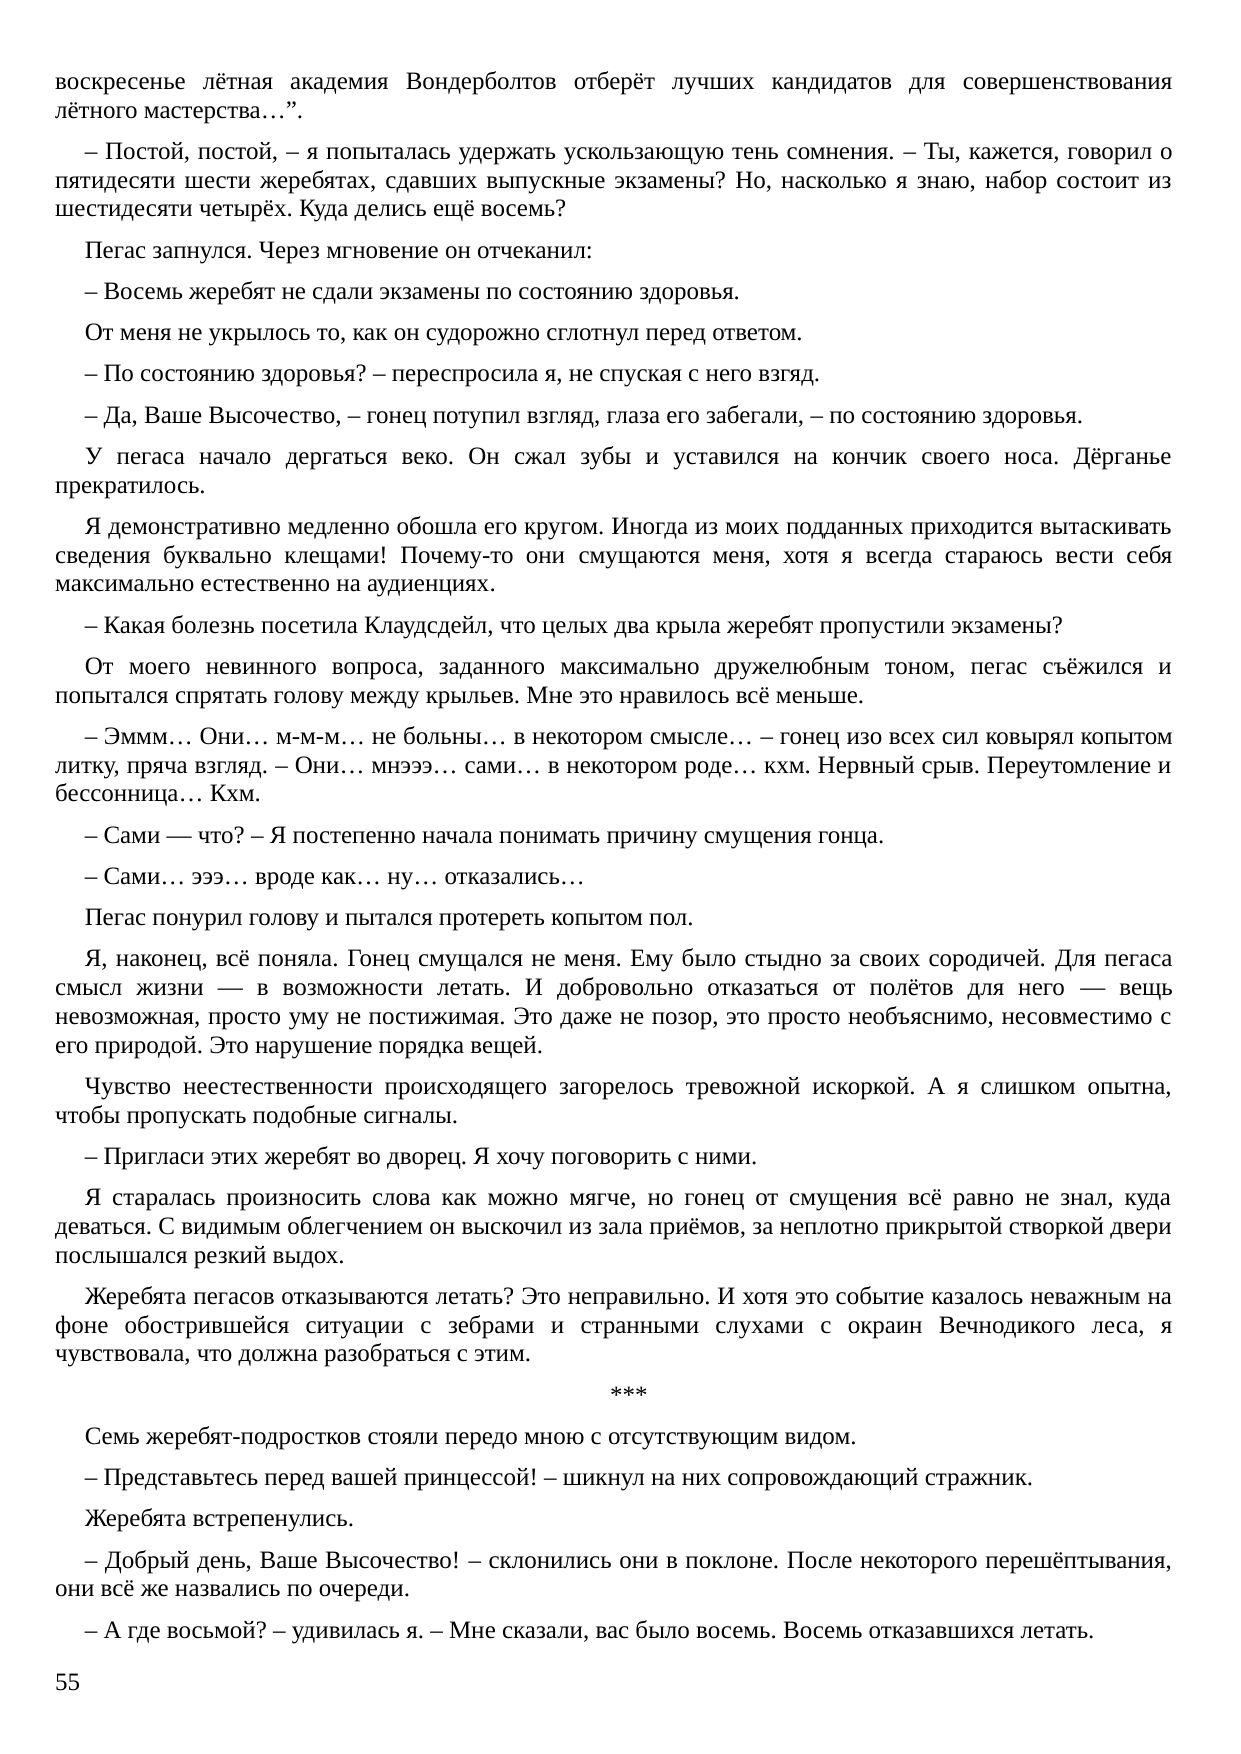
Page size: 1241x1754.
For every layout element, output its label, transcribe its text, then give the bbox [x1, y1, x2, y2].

text – По состоянию здоровья? – переспросила я, не спуская с него взгяд. [55, 358, 1173, 387]
text Чувство неестественности происходящего загорелось тревожной искоркой. А я слишком опытна, чтобы пропускать подобные сигналы. [55, 1071, 1173, 1128]
text – Пригласи этих жеребят во дворец. Я хочу поговорить с ними. [55, 1141, 1173, 1170]
text Жеребята пегасов отказываются летать? Это неправильно. И хотя это событие казалось неважным на фоне обострившейся ситуации с зебрами и странными слухами с окраин Вечнодикого леса, я чувствовала, что должна разобраться с этим. [55, 1281, 1173, 1367]
text Пегас понурил голову и пытался протереть копытом пол. [55, 902, 1173, 931]
text Я, наконец, всё поняла. Гонец смущался не меня. Ему было стыдно за своих сородичей. Для пегаса смысл жизни — в возможности летать. И добровольно отказаться от полётов для него — вещь невозможная, просто уму не постижимая. Это даже не позор, это просто необъяснимо, несовместимо с его природой. Это нарушение порядка вещей. [55, 943, 1173, 1058]
text У пегаса начало дергаться веко. Он сжал зубы и уставился на кончик своего носа. Дёрганье прекратилось. [55, 441, 1173, 498]
text Жеребята встрепенулись. [55, 1503, 1173, 1532]
text – Сами… эээ… вроде как… ну… отказались… [55, 861, 1173, 890]
text – Восемь жеребят не сдали экзамены по состоянию здоровья. [55, 276, 1173, 305]
text Пегас запнулся. Через мгновение он отчеканил: [55, 235, 1173, 263]
text *** [55, 1380, 1173, 1408]
text – Представьтесь перед вашей принцессой! – шикнул на них сопровождающий стражник. [55, 1462, 1173, 1491]
text – Постой, постой, – я попыталась удержать ускользающую тень сомнения. – Ты, кажется, говорил о пятидесяти шести жеребятах, сдавших выпускные экзамены? Но, насколько я знаю, набор состоит из шестидесяти четырёх. Куда делись ещё восемь? [55, 136, 1173, 222]
text Я старалась произносить слова как можно мягче, но гонец от смущения всё равно не знал, куда деваться. С видимым облегчением он выскочил из зала приёмов, за неплотно прикрытой створкой двери послышался резкий выдох. [55, 1182, 1173, 1268]
text – А где восьмой? – удивилась я. – Мне сказали, вас было восемь. Восемь отказавшихся летать. [55, 1615, 1173, 1643]
text – Сами — что? – Я постепенно начала понимать причину смущения гонца. [55, 820, 1173, 848]
text – Да, Ваше Высочество, – гонец потупил взгляд, глаза его забегали, – по состоянию здоровья. [55, 400, 1173, 428]
text От моего невинного вопроса, заданного максимально дружелюбным тоном, пегас съёжился и попытался спрятать голову между крыльев. Мне это нравилось всё меньше. [55, 651, 1173, 708]
text Семь жеребят-подростков стояли передо мною с отсутствующим видом. [55, 1421, 1173, 1450]
text – Эммм… Они… м-м-м… не больны… в некотором смысле… – гонец изо всех сил ковырял копытом литку, пряча взгляд. – Они… мнэээ… сами… в некотором роде… кхм. Нервный срыв. Переутомление и бессонница… Кхм. [55, 721, 1173, 807]
text воскресенье лётная академия Вондерболтов отберёт лучших кандидатов для совершенствования лётного мастерства…”. [55, 66, 1173, 123]
text – Добрый день, Ваше Высочество! – склонились они в поклоне. После некоторого перешёптывания, они всё же назвались по очереди. [55, 1545, 1173, 1602]
text – Какая болезнь посетила Клаудсдейл, что целых два крыла жеребят пропустили экзамены? [55, 610, 1173, 638]
text От меня не укрылось то, как он судорожно сглотнул перед ответом. [55, 317, 1173, 346]
text Я демонстративно медленно обошла его кругом. Иногда из моих подданных приходится вытаскивать сведения буквально клещами! Почему-то они смущаются меня, хотя я всегда стараюсь вести себя максимально естественно на аудиенциях. [55, 511, 1173, 597]
